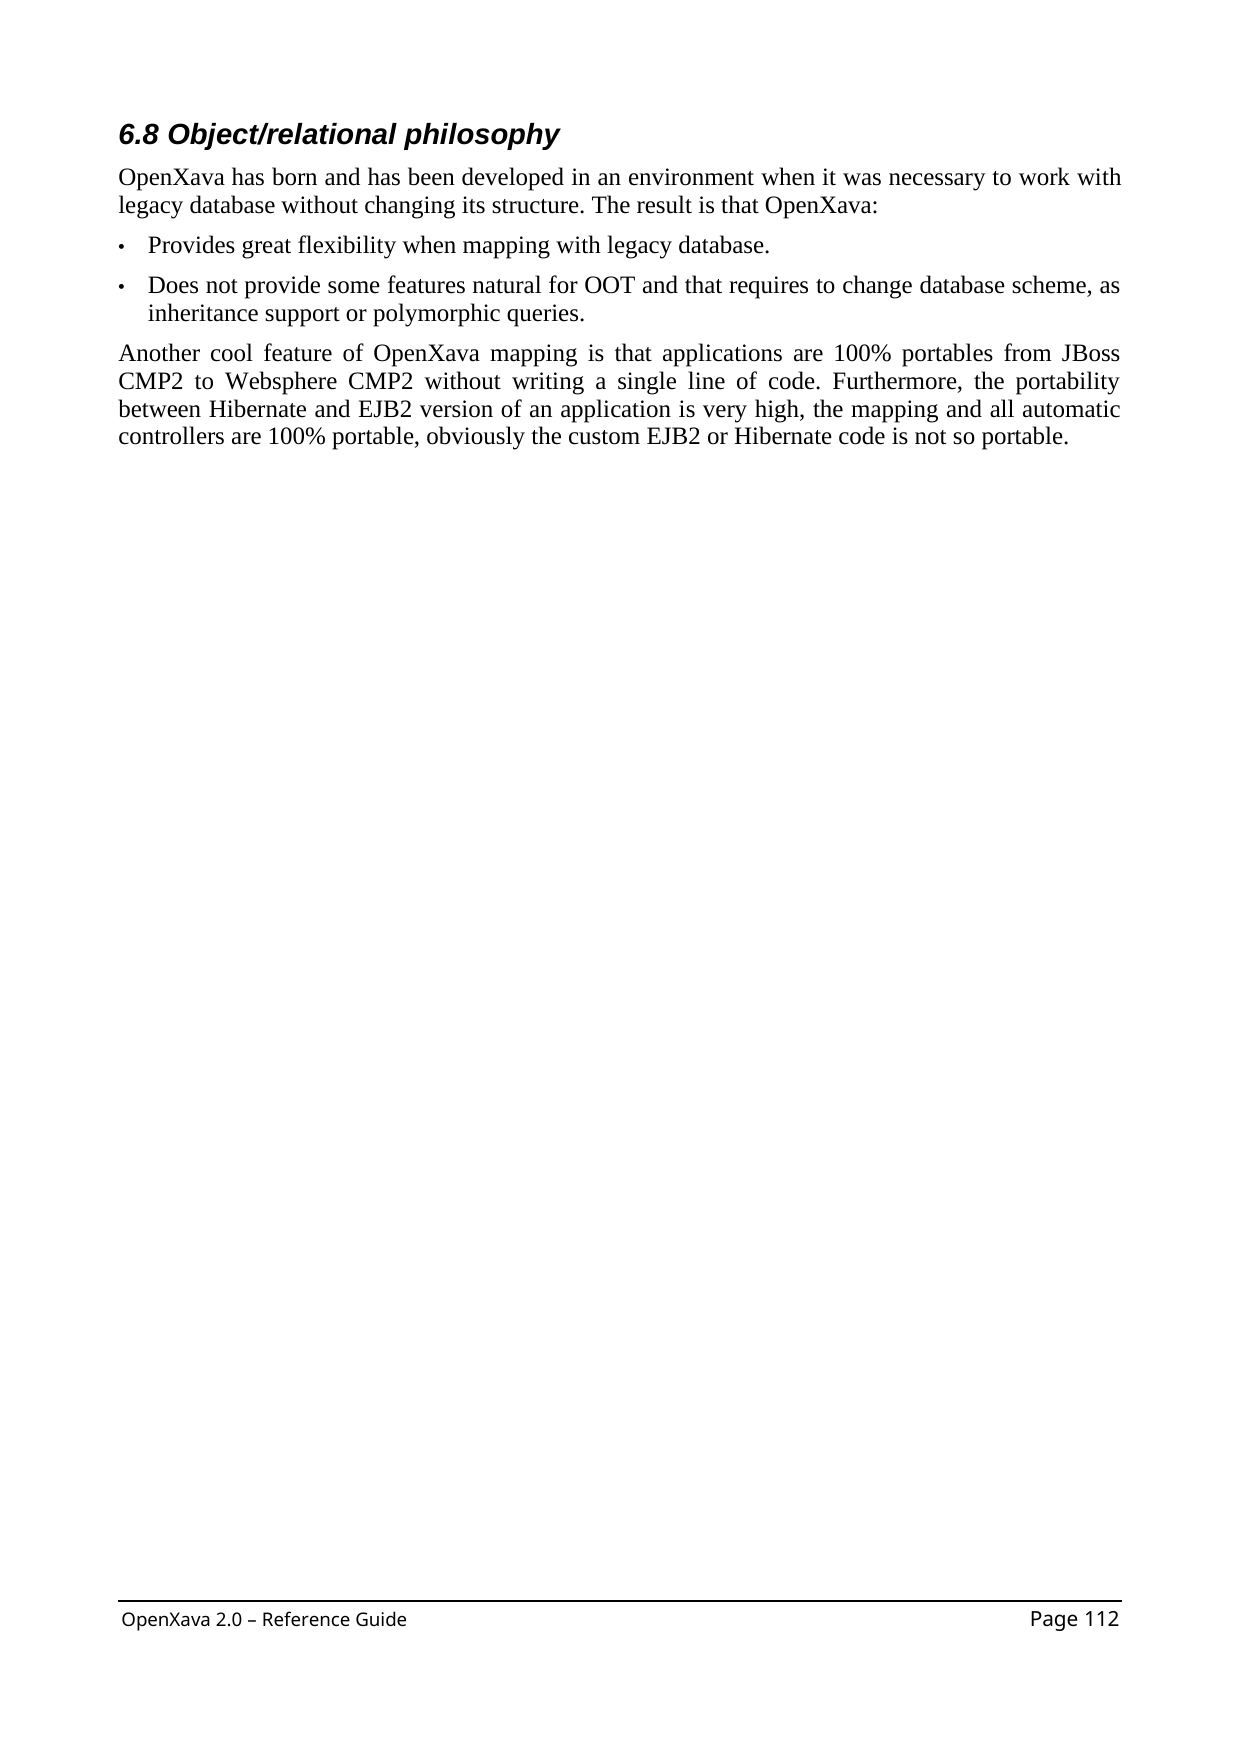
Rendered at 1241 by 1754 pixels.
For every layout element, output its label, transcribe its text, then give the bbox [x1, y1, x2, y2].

text Another cool feature of OpenXava mapping is that applications are 100% portables from JBoss CMP2 to Websphere CMP2 without writing a single line of code. Furthermore, the portability between Hibernate and EJB2 version of an application is very high, the mapping and all automatic controllers are 100% portable, obviously the custom EJB2 or Hibernate code is not so portable. [118, 339, 1122, 450]
list Does not provide some features natural for OOT and that requires to change database scheme, as inheritance support or polymorphic queries. [118, 271, 1122, 327]
subtitle Object/relational philosophy [118, 118, 1122, 151]
text OpenXava has born and has been developed in an environment when it was necessary to work with legacy database without changing its structure. The result is that OpenXava: [118, 163, 1122, 219]
list Provides great flexibility when mapping with legacy database. [118, 231, 1122, 259]
